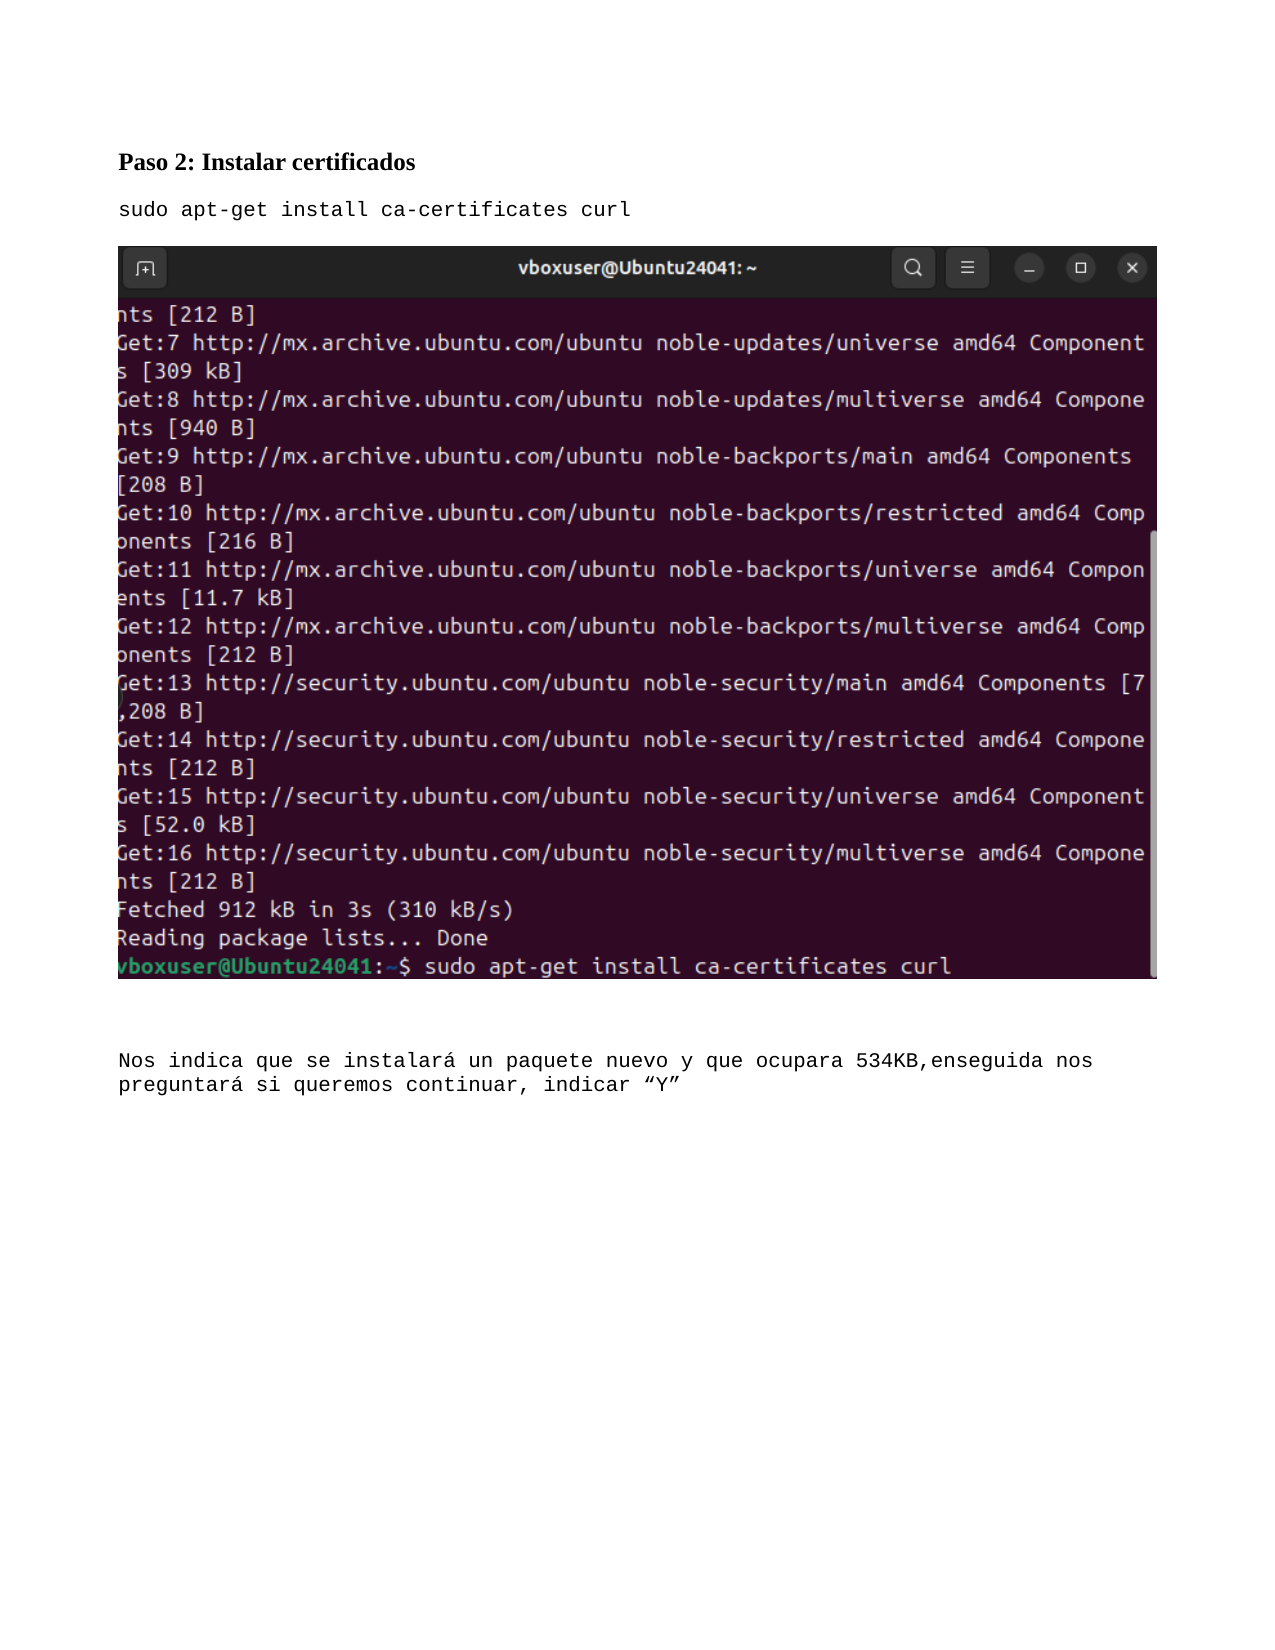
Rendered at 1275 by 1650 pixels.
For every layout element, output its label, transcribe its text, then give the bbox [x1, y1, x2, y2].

text Nos indica que se instalará un paquete nuevo y que ocupara 534KB,enseguida nos preguntará si queremos continuar, indicar “Y” [118, 1050, 1157, 1097]
picture [118, 246, 1157, 979]
text Paso 2: Instalar certificados [118, 147, 1157, 176]
text sudo apt-get install ca-certificates curl [118, 199, 1157, 223]
